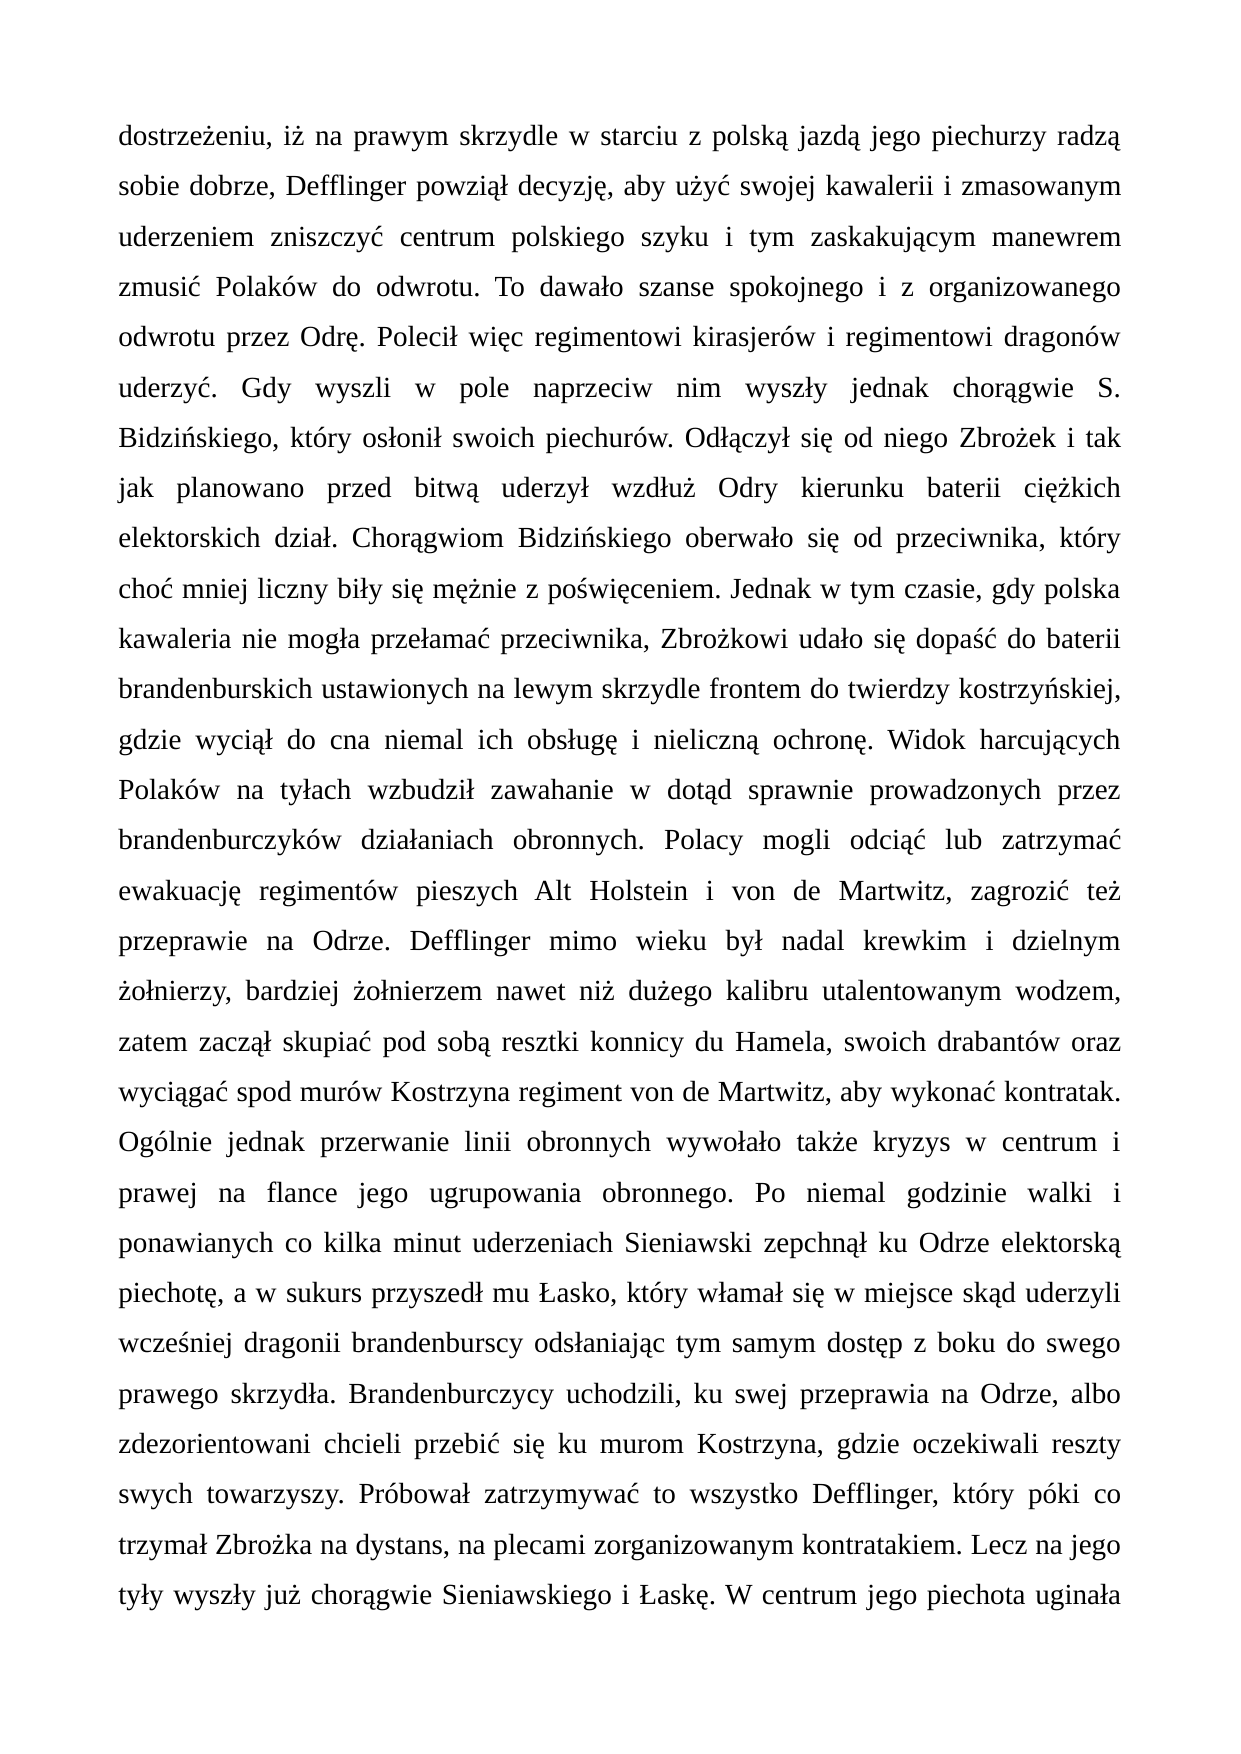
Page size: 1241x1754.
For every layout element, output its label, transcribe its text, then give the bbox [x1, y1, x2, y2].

text dostrzeżeniu, iż na prawym skrzydle w starciu z polską jazdą jego piechurzy radzą sobie dobrze, Defflinger powziął decyzję, aby użyć swojej kawalerii i zmasowanym uderzeniem zniszczyć centrum polskiego szyku i tym zaskakującym manewrem zmusić Polaków do odwrotu. To dawało szanse spokojnego i z organizowanego odwrotu przez Odrę. Polecił więc regimentowi kirasjerów i regimentowi dragonów uderzyć. Gdy wyszli w pole naprzeciw nim wyszły jednak chorągwie S. Bidzińskiego, który osłonił swoich piechurów. Odłączył się od niego Zbrożek i tak jak planowano przed bitwą uderzył wzdłuż Odry kierunku baterii ciężkich elektorskich dział. Chorągwiom Bidzińskiego oberwało się od przeciwnika, który choć mniej liczny biły się mężnie z poświęceniem. Jednak w tym czasie, gdy polska kawaleria nie mogła przełamać przeciwnika, Zbrożkowi udało się dopaść do baterii brandenburskich ustawionych na lewym skrzydle frontem do twierdzy kostrzyńskiej, gdzie wyciął do cna niemal ich obsługę i nieliczną ochronę. Widok harcujących Polaków na tyłach wzbudził zawahanie w dotąd sprawnie prowadzonych przez brandenburczyków działaniach obronnych. Polacy mogli odciąć lub zatrzymać ewakuację regimentów pieszych Alt Holstein i von de Martwitz, zagrozić też przeprawie na Odrze. Defflinger mimo wieku był nadal krewkim i dzielnym żołnierzy, bardziej żołnierzem nawet niż dużego kalibru utalentowanym wodzem, zatem zaczął skupiać pod sobą resztki konnicy du Hamela, swoich drabantów oraz wyciągać spod murów Kostrzyna regiment von de Martwitz, aby wykonać kontratak. Ogólnie jednak przerwanie linii obronnych wywołało także kryzys w centrum i prawej na flance jego ugrupowania obronnego. Po niemal godzinie walki i ponawianych co kilka minut uderzeniach Sieniawski zepchnął ku Odrze elektorską piechotę, a w sukurs przyszedł mu Łasko, który włamał się w miejsce skąd uderzyli wcześniej dragonii brandenburscy odsłaniając tym samym dostęp z boku do swego prawego skrzydła. Brandenburczycy uchodzili, ku swej przeprawia na Odrze, albo zdezorientowani chcieli przebić się ku murom Kostrzyna, gdzie oczekiwali reszty swych towarzyszy. Próbował zatrzymywać to wszystko Defflinger, który póki co trzymał Zbrożka na dystans, na plecami zorganizowanym kontratakiem. Lecz na jego tyły wyszły już chorągwie Sieniawskiego i Łaskę. W centrum jego piechota uginała [118, 118, 1122, 1611]
